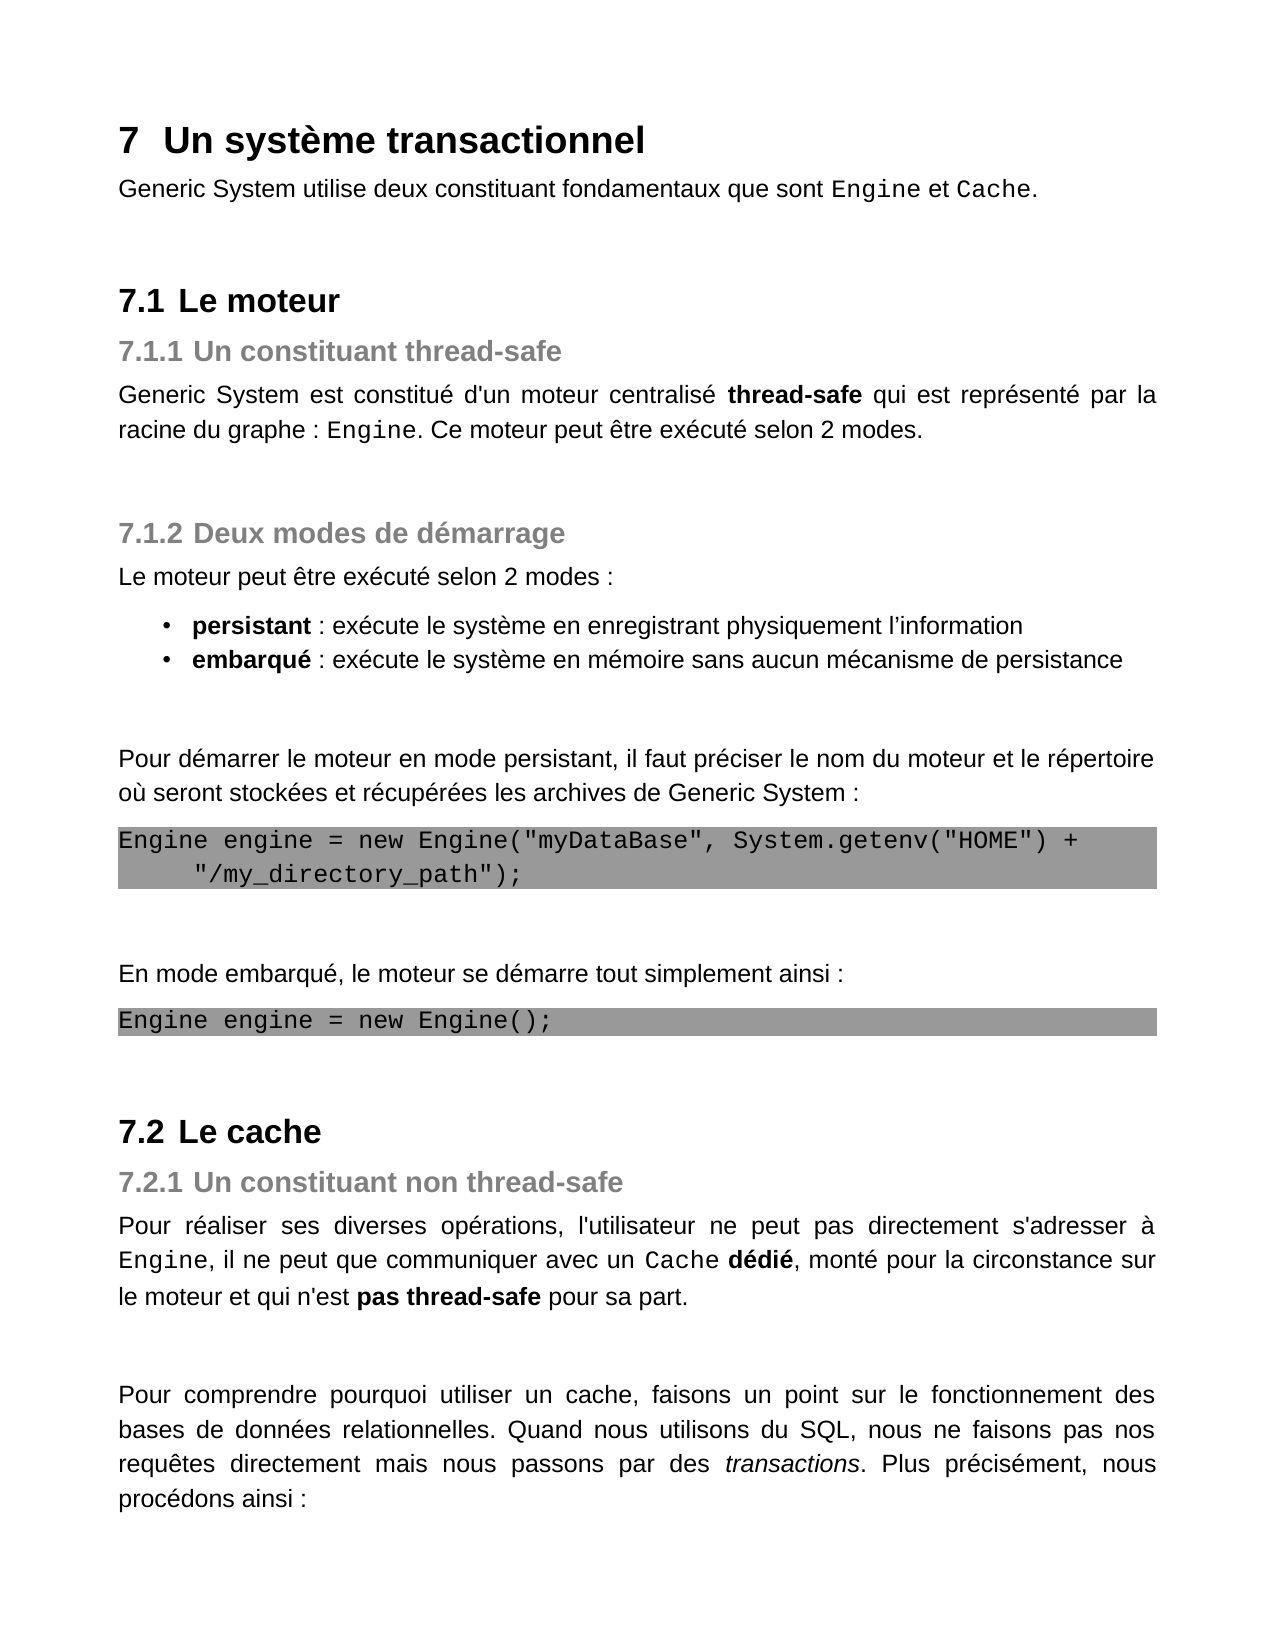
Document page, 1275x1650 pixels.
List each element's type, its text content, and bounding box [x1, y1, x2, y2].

text Pour démarrer le moteur en mode persistant, il faut préciser le nom du moteur et le répertoire où seront stockées et récupérées les archives de Generic System : [118, 744, 1157, 807]
list persistant : exécute le système en enregistrant physiquement l’information [162, 611, 1157, 640]
text Generic System est constitué d'un moteur centralisé thread-safe qui est représenté par la racine du graphe : Engine. Ce moteur peut être exécuté selon 2 modes. [118, 381, 1157, 446]
subtitle Un système transactionnel [118, 118, 1157, 162]
text Generic System utilise deux constituant fondamentaux que sont Engine et Cache. [118, 174, 1157, 205]
text Engine engine = new Engine(); [118, 1008, 1157, 1036]
subtitle Le cache [118, 1112, 1157, 1150]
text Engine engine = new Engine("myDataBase", System.getenv("HOME") + "/my_directory_path"); [118, 827, 1157, 889]
text Pour comprendre pourquoi utiliser un cache, faisons un point sur le fonctionnement des bases de données relationnelles. Quand nous utilisons du SQL, nous ne faisons pas nos requêtes directement mais nous passons par des transactions. Plus précisément, nous procédons ainsi : [118, 1380, 1157, 1512]
text Le moteur peut être exécuté selon 2 modes : [118, 562, 1157, 591]
list embarqué : exécute le système en mémoire sans aucun mécanisme de persistance [162, 645, 1157, 674]
subtitle Un constituant thread-safe [118, 334, 1157, 368]
text En mode embarqué, le moteur se démarre tout simplement ainsi : [118, 959, 1157, 987]
subtitle Un constituant non thread-safe [118, 1165, 1157, 1198]
subtitle Deux modes de démarrage [118, 516, 1157, 549]
text Pour réaliser ses diverses opérations, l'utilisateur ne peut pas directement s'adresser à Engine, il ne peut que communiquer avec un Cache dédié, monté pour la circonstance sur le moteur et qui n'est pas thread-safe pour sa part. [118, 1211, 1157, 1311]
subtitle Le moteur [118, 281, 1157, 320]
